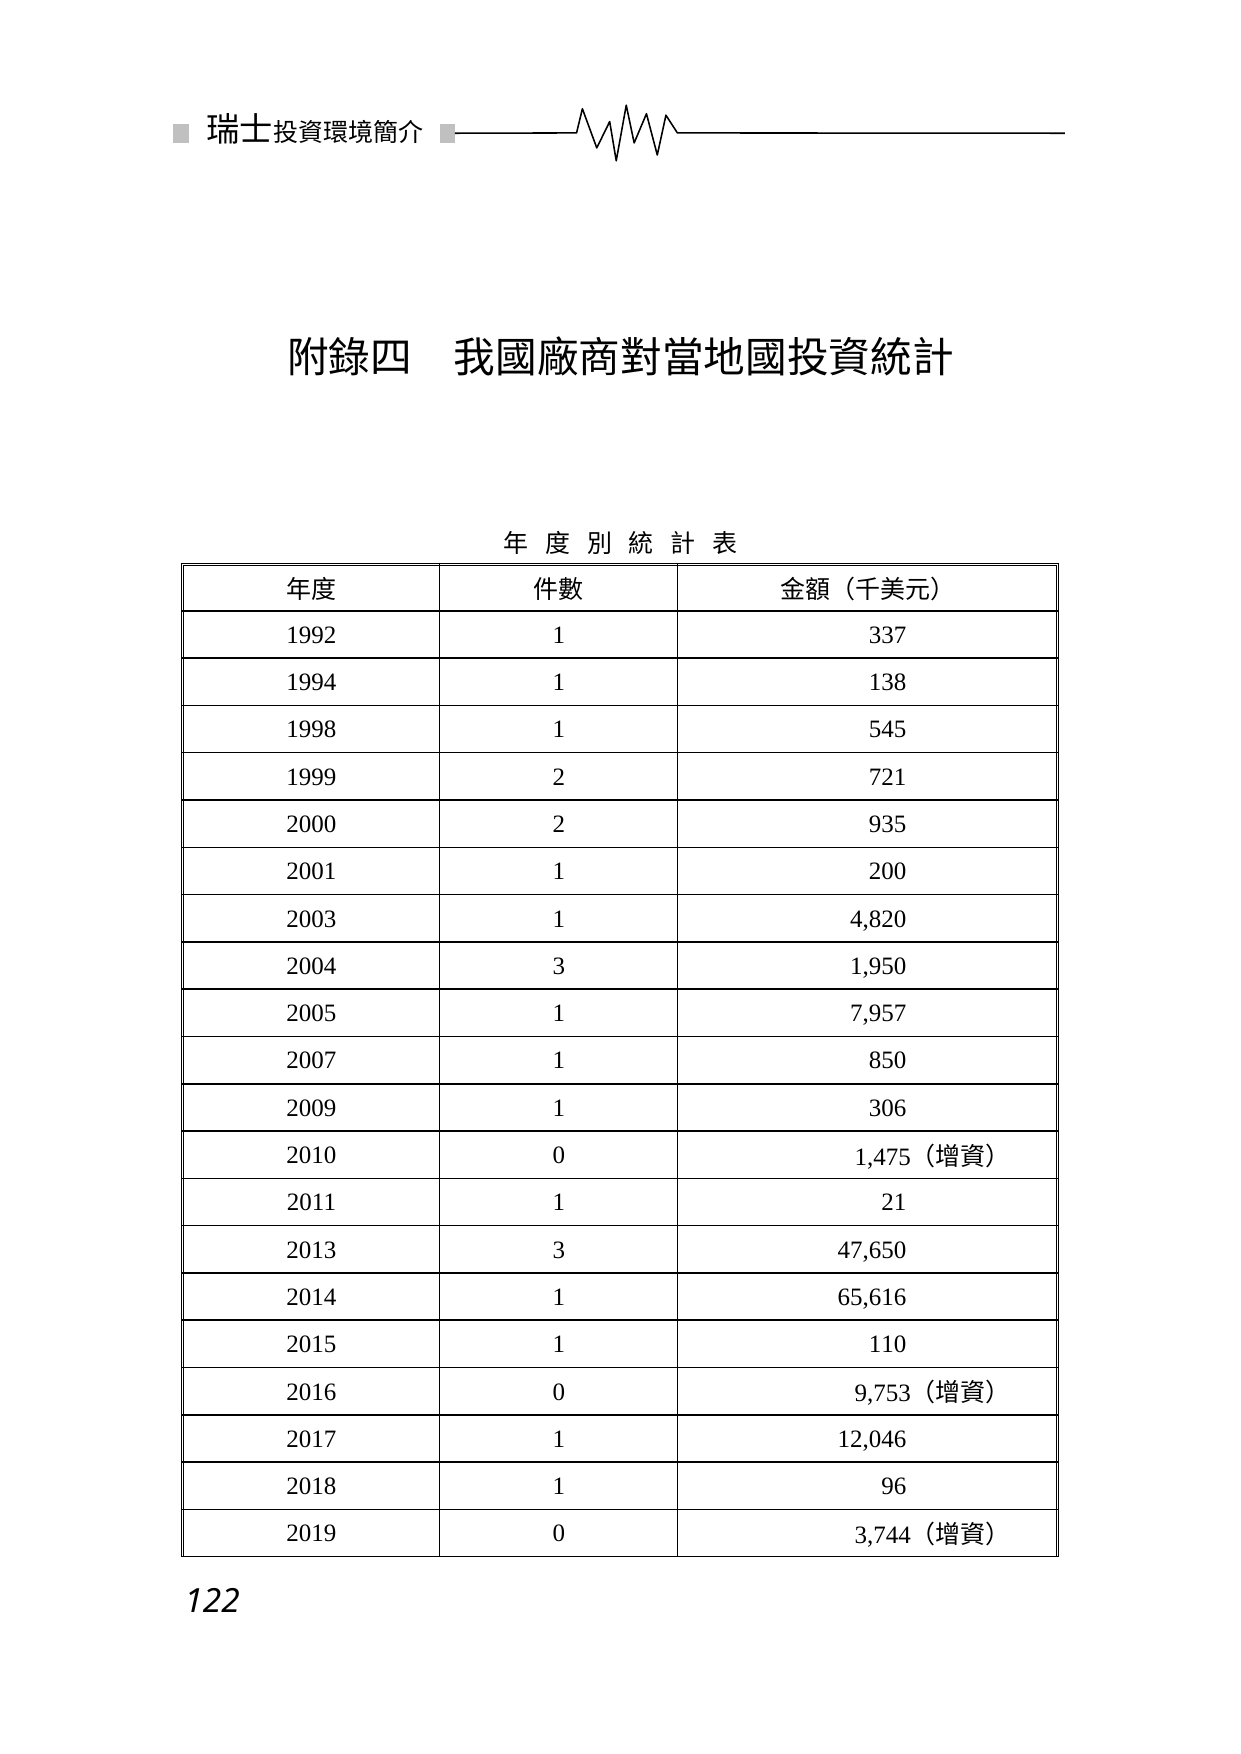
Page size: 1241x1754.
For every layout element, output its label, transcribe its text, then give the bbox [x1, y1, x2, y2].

table_cell 65,616 [678, 1274, 1056, 1319]
table_cell 3,744（增資） [678, 1510, 1056, 1556]
table_cell 1992 [184, 612, 439, 657]
text 附錄四 我國廠商對當地國投資統計 [183, 313, 1058, 375]
table_cell 2 [440, 801, 677, 846]
table_cell 850 [678, 1037, 1056, 1083]
table_cell 9,753（增資） [678, 1368, 1056, 1414]
table_cell 1 [440, 1321, 677, 1367]
table_cell 0 [440, 1368, 677, 1414]
table_cell 138 [678, 659, 1056, 704]
table_cell 935 [678, 801, 1056, 846]
table_cell 2009 [184, 1085, 439, 1130]
table_cell 337 [678, 612, 1056, 657]
table_header 年度 [184, 566, 439, 610]
table_cell 12,046 [678, 1416, 1056, 1461]
table_cell 21 [678, 1179, 1056, 1225]
table_cell 47,650 [678, 1226, 1056, 1272]
table_cell 1 [440, 1274, 677, 1319]
table_cell 2010 [184, 1132, 439, 1177]
text 年度別統計表 [183, 500, 1058, 563]
table_cell 4,820 [678, 895, 1056, 941]
table_cell 2007 [184, 1037, 439, 1083]
table_cell 721 [678, 753, 1056, 799]
table_cell 2015 [184, 1321, 439, 1367]
table_cell 2013 [184, 1226, 439, 1272]
table_cell 2011 [184, 1179, 439, 1225]
table_cell 1999 [184, 753, 439, 799]
table_cell 0 [440, 1510, 677, 1556]
table_cell 1 [440, 1037, 677, 1083]
table_cell 1 [440, 706, 677, 752]
table_cell 2014 [184, 1274, 439, 1319]
table_cell 2004 [184, 943, 439, 988]
table_cell 0 [440, 1132, 677, 1177]
table_cell 1 [440, 659, 677, 704]
table_cell 2001 [184, 848, 439, 894]
table_cell 306 [678, 1085, 1056, 1130]
table_cell 1 [440, 990, 677, 1036]
table_cell 2019 [184, 1510, 439, 1556]
table_cell 1 [440, 1085, 677, 1130]
table_cell 200 [678, 848, 1056, 894]
table_cell 2003 [184, 895, 439, 941]
table_cell 7,957 [678, 990, 1056, 1036]
table_cell 3 [440, 1226, 677, 1272]
table_cell 1998 [184, 706, 439, 752]
table_cell 1 [440, 1463, 677, 1508]
table_cell 2018 [184, 1463, 439, 1508]
table_cell 3 [440, 943, 677, 988]
table_cell 2017 [184, 1416, 439, 1461]
table_cell 1,475（增資） [678, 1132, 1056, 1177]
table_cell 2005 [184, 990, 439, 1036]
table_cell 1 [440, 1179, 677, 1225]
table_cell 2 [440, 753, 677, 799]
table_cell 1 [440, 1416, 677, 1461]
table_cell 1 [440, 612, 677, 657]
table_cell 96 [678, 1463, 1056, 1508]
table_header 件數 [440, 566, 677, 610]
table_cell 1 [440, 848, 677, 894]
table_cell 2000 [184, 801, 439, 846]
table_cell 1,950 [678, 943, 1056, 988]
table_cell 2016 [184, 1368, 439, 1414]
table_header 金額（千美元） [678, 566, 1056, 610]
table_cell 1 [440, 895, 677, 941]
table_cell 545 [678, 706, 1056, 752]
table_cell 110 [678, 1321, 1056, 1367]
table_cell 1994 [184, 659, 439, 704]
